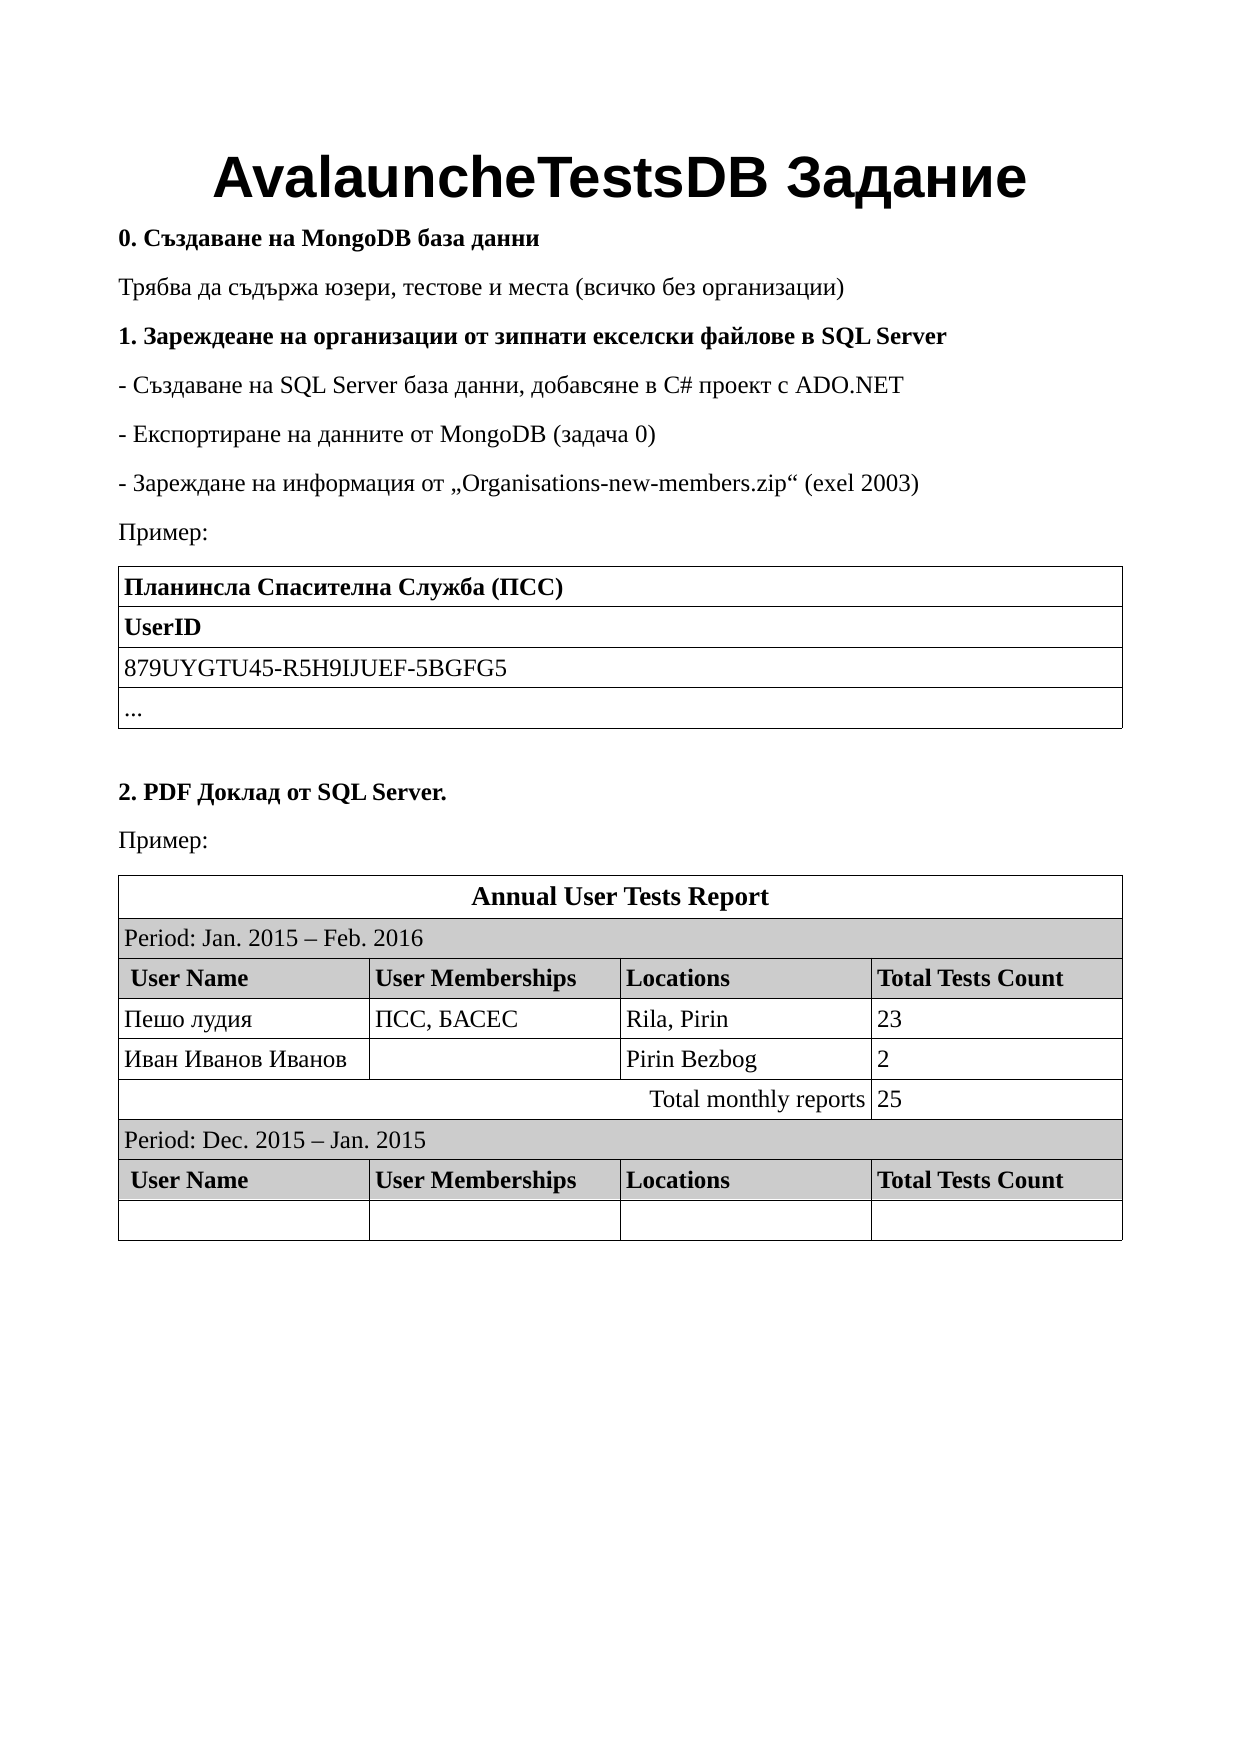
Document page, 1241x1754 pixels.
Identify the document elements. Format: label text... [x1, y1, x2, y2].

table_cell [119, 1201, 369, 1240]
table_cell Total monthly reports [119, 1080, 871, 1119]
table_cell Locations [621, 959, 871, 998]
table_cell Locations [621, 1160, 871, 1199]
table_cell 879UYGTU45-R5H9IJUEF-5BGFG5 [119, 648, 1122, 687]
table_cell [872, 1201, 1122, 1240]
text - Създаване на SQL Server база данни, добавсяне в C# проект с ADO.NET [118, 370, 1122, 399]
table_cell User Memberships [370, 1160, 620, 1199]
text Пример: [118, 517, 1122, 546]
table_cell Total Tests Count [872, 959, 1122, 998]
text - Експортиране на данните от MongoDB (задача 0) [118, 419, 1122, 448]
table_cell 2 [872, 1039, 1122, 1079]
table_cell Period: Dec. 2015 – Jan. 2015 [119, 1120, 1122, 1159]
table_cell 25 [872, 1080, 1122, 1119]
table_header Планинсла Спасителна Служба (ПСС) [119, 567, 1122, 606]
table_cell Total Tests Count [872, 1160, 1122, 1199]
text Пример: [118, 826, 1122, 854]
table_cell Иван Иванов Иванов [119, 1039, 369, 1079]
table_cell 23 [872, 999, 1122, 1038]
text 1. Зареждеане на организации от зипнати екселски файлове в SQL Server [118, 321, 1122, 349]
table_cell ПСС, БАСЕС [370, 999, 620, 1038]
table_cell ... [119, 688, 1122, 727]
table_cell Pirin Bezbog [621, 1039, 871, 1079]
table_cell User Memberships [370, 959, 620, 998]
text Трябва да съдържа юзери, тестове и места (всичко без организации) [118, 272, 1122, 301]
text - Зареждане на информация от „Organisations-new-members.zip“ (exel 2003) [118, 468, 1122, 497]
table_cell Пешо лудия [119, 999, 369, 1038]
table_cell [370, 1201, 620, 1240]
table_cell [370, 1039, 620, 1079]
table_header Annual User Tests Report [119, 876, 1122, 917]
table_cell [621, 1201, 871, 1240]
table_cell User Name [119, 959, 369, 998]
title AvalauncheTestsDB Задание [118, 143, 1122, 210]
text 0. Създаване на MongoDB база данни [118, 223, 1122, 251]
table_cell UserID [119, 607, 1122, 647]
table_cell User Name [119, 1160, 369, 1199]
table_cell Rila, Pirin [621, 999, 871, 1038]
table_cell Period: Jan. 2015 – Feb. 2016 [119, 919, 1122, 958]
text 2. PDF Доклад от SQL Server. [118, 777, 1122, 805]
